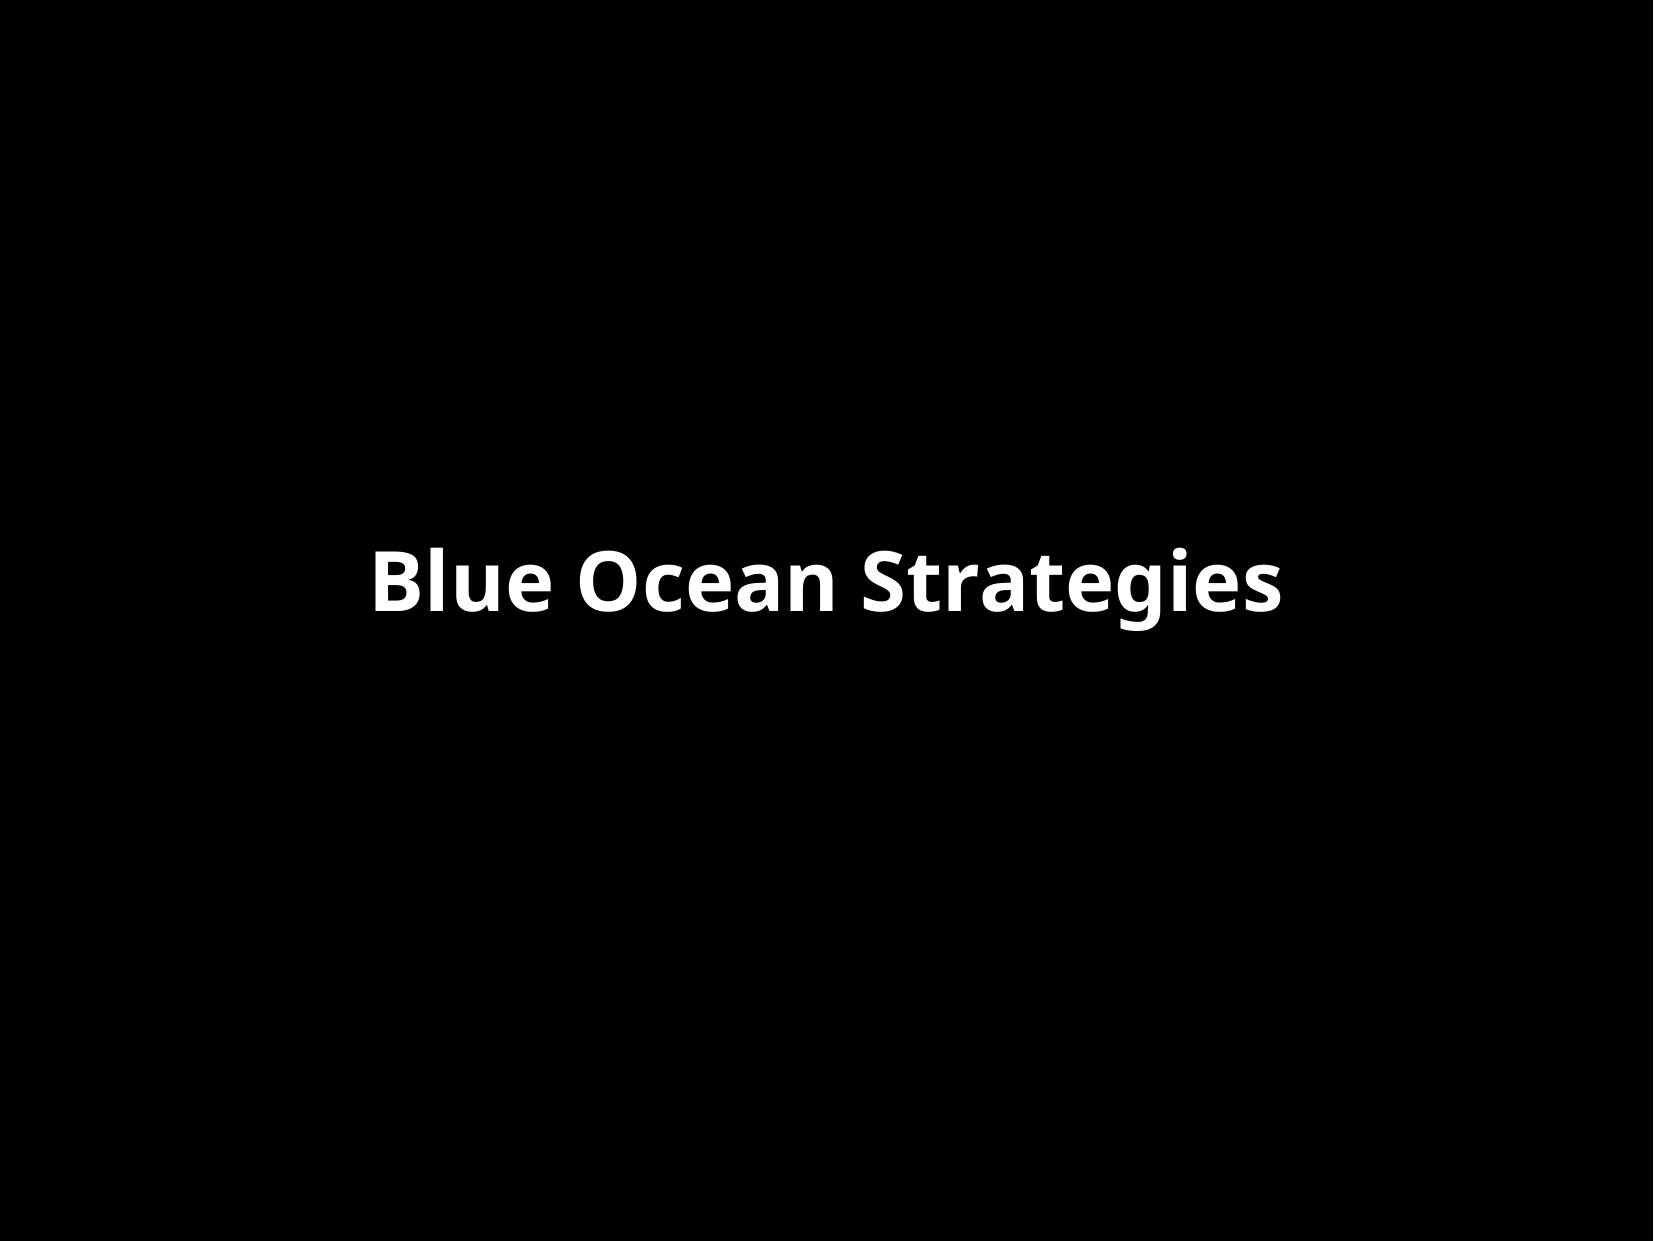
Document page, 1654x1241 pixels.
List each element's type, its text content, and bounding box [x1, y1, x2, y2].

subtitle Blue Ocean Strategies [82, 49, 1571, 1109]
